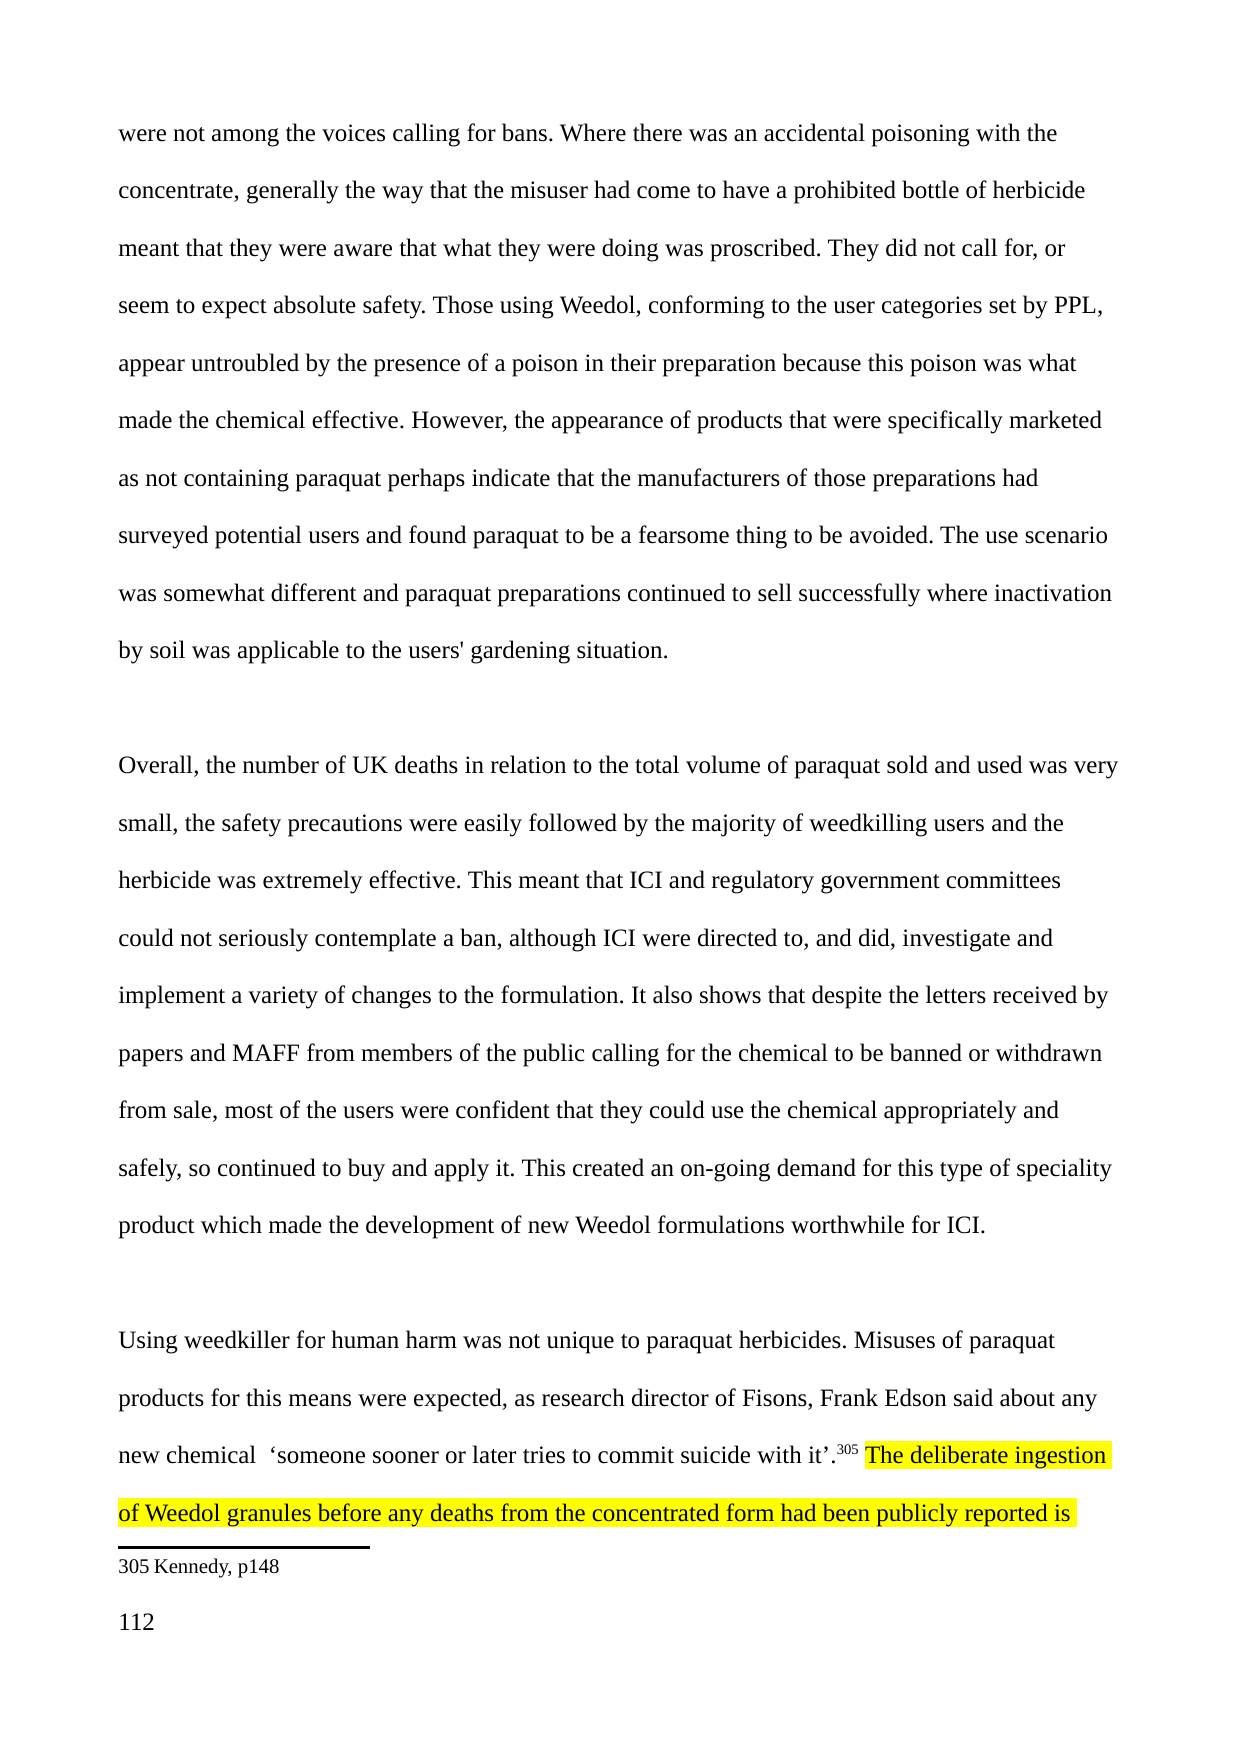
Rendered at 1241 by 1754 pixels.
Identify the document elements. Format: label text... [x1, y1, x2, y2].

text Using weedkiller for human harm was not unique to paraquat herbicides. Misuses of paraquat products for this means were expected, as research director of Fisons, Frank Edson said about any new chemical ‘someone sooner or later tries to commit suicide with it’. The deliberate ingestion of Weedol granules before any deaths from the concentrated form had been publicly reported is [118, 1326, 1122, 1527]
text were not among the voices calling for bans. Where there was an accidental poisoning with the concentrate, generally the way that the misuser had come to have a prohibited bottle of herbicide meant that they were aware that what they were doing was proscribed. They did not call for, or seem to expect absolute safety. Those using Weedol, conforming to the user categories set by PPL, appear untroubled by the presence of a poison in their preparation because this poison was what made the chemical effective. However, the appearance of products that were specifically marketed as not containing paraquat perhaps indicate that the manufacturers of those preparations had surveyed potential users and found paraquat to be a fearsome thing to be avoided. The use scenario was somewhat different and paraquat preparations continued to sell successfully where inactivation by soil was applicable to the users' gardening situation. [118, 118, 1122, 664]
text Overall, the number of UK deaths in relation to the total volume of paraquat sold and used was very small, the safety precautions were easily followed by the majority of weedkilling users and the herbicide was extremely effective. This meant that ICI and regulatory government committees could not seriously contemplate a ban, although ICI were directed to, and did, investigate and implement a variety of changes to the formulation. It also shows that despite the letters received by papers and MAFF from members of the public calling for the chemical to be banned or withdrawn from sale, most of the users were confident that they could use the chemical appropriately and safely, so continued to buy and apply it. This created an on-going demand for this type of speciality product which made the development of new Weedol formulations worthwhile for ICI. [118, 751, 1122, 1239]
text Kennedy, p148 [118, 1553, 1122, 1578]
